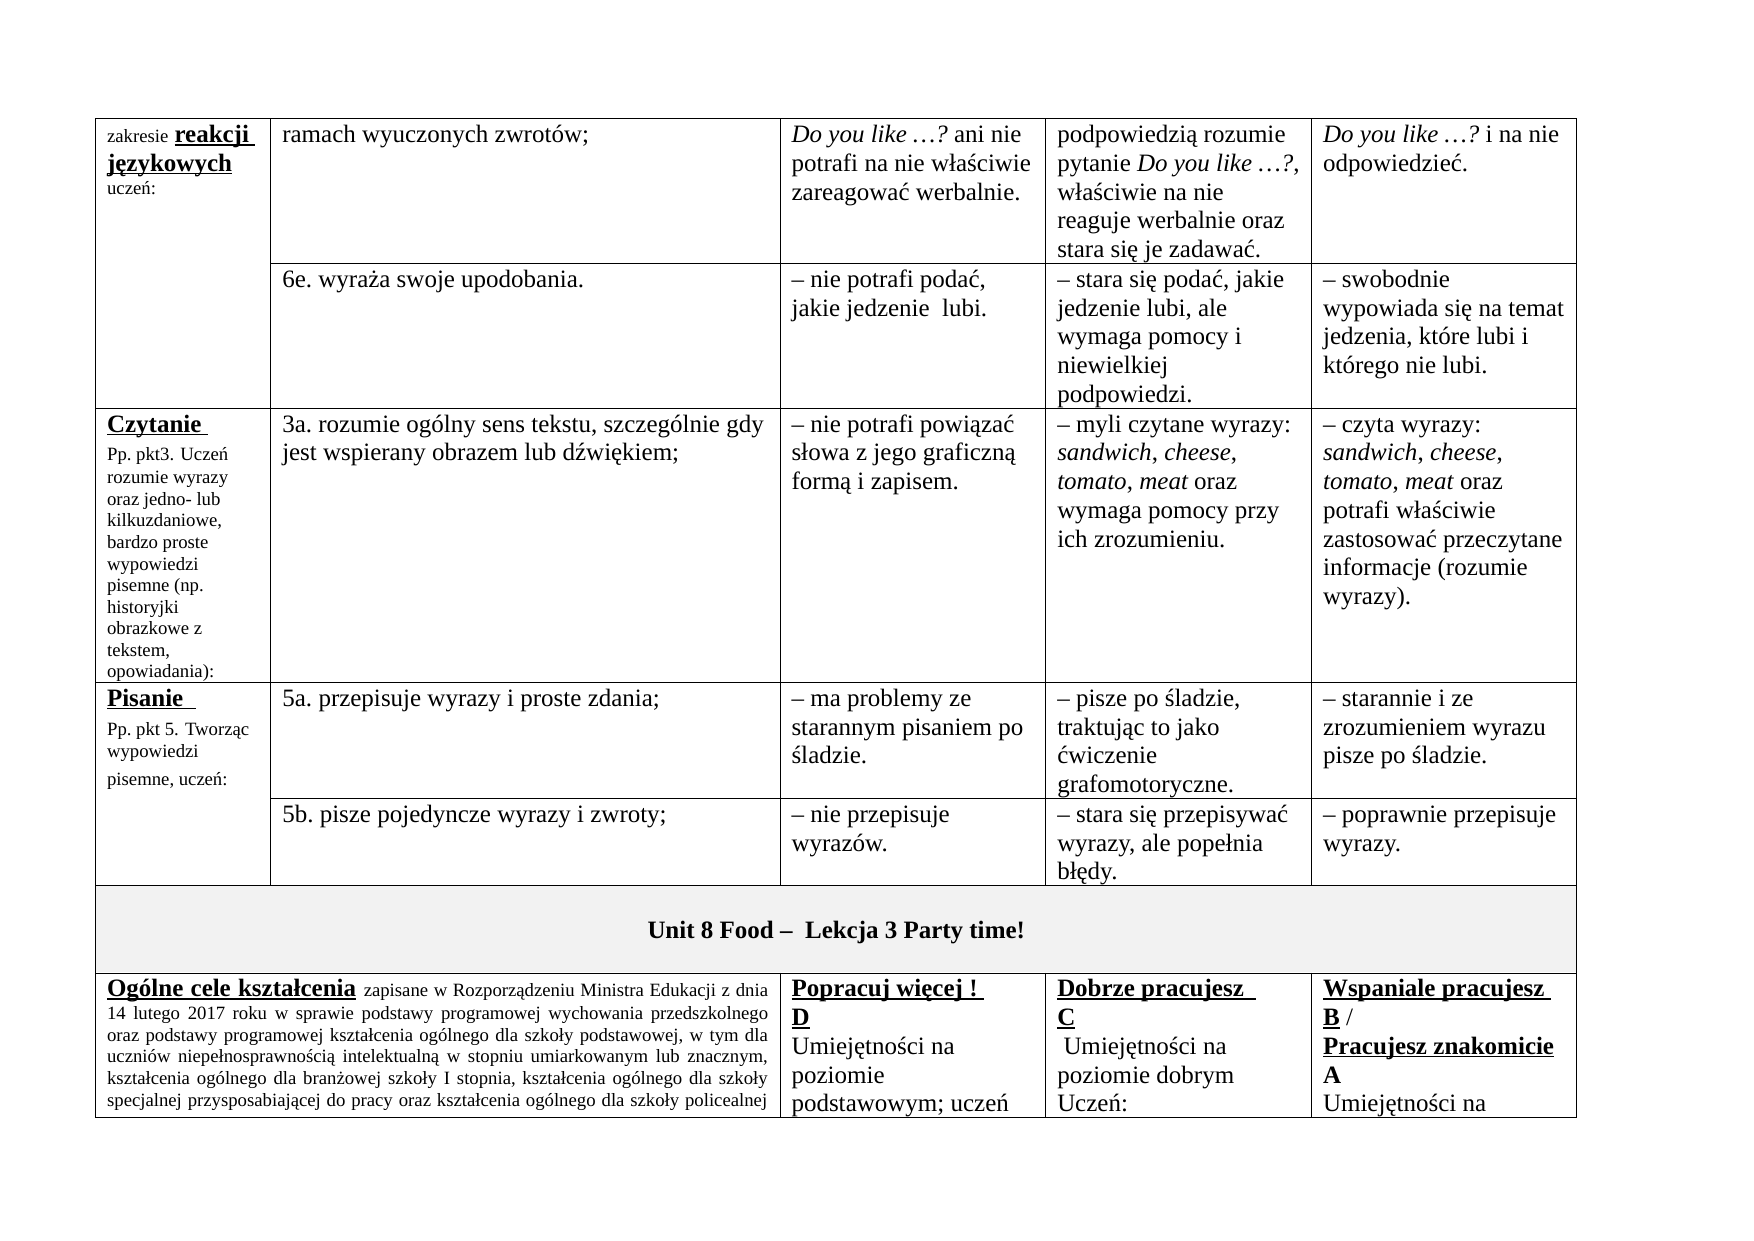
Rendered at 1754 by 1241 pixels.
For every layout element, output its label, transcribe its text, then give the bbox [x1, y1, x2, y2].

table_cell podpowiedzią rozumie pytanie Do you like …?, właściwie na nie reaguje werbalnie oraz stara się je zadawać. [1046, 119, 1311, 263]
table_cell 5a. przepisuje wyrazy i proste zdania; [271, 683, 780, 798]
table_cell Do you like …? ani nie potrafi na nie właściwie zareagować werbalnie. [781, 119, 1045, 263]
table_cell Unit 8 Food – Lekcja 3 Party time! [96, 886, 1576, 972]
table_cell – czyta wyrazy: sandwich, cheese, tomato, meat oraz potrafi właściwie zastosować przeczytane informacje (rozumie wyrazy). [1312, 409, 1576, 682]
table_cell Popracuj więcej ! D Umiejętności na poziomie podstawowym; uczeń [781, 974, 1045, 1117]
table_cell Wspaniale pracujesz B / Pracujesz znakomicie A Umiejętności na [1312, 974, 1576, 1117]
table_cell zakresie reakcji językowych uczeń: [96, 119, 270, 408]
table_cell 6e. wyraża swoje upodobania. [271, 264, 780, 408]
table_cell Dobrze pracujesz C Umiejętności na poziomie dobrym Uczeń: [1046, 974, 1311, 1117]
table_cell – swobodnie wypowiada się na temat jedzenia, które lubi i którego nie lubi. [1312, 264, 1576, 408]
table_cell – ma problemy ze starannym pisaniem po śladzie. [781, 683, 1045, 798]
table_cell ramach wyuczonych zwrotów; [271, 119, 780, 263]
table_cell Czytanie Pp. pkt3. Uczeń rozumie wyrazy oraz jedno- lub kilkuzdaniowe, bardzo proste wypowiedzi pisemne (np. historyjki obrazkowe z tekstem, opowiadania): [96, 409, 270, 682]
table_cell 5b. pisze pojedyncze wyrazy i zwroty; [271, 799, 780, 885]
table_cell – stara się przepisywać wyrazy, ale popełnia błędy. [1046, 799, 1311, 885]
table_cell 3a. rozumie ogólny sens tekstu, szczególnie gdy jest wspierany obrazem lub dźwiękiem; [271, 409, 780, 682]
table_cell – nie potrafi powiązać słowa z jego graficzną formą i zapisem. [781, 409, 1045, 682]
table_cell – myli czytane wyrazy: sandwich, cheese, tomato, meat oraz wymaga pomocy przy ich zrozumieniu. [1046, 409, 1311, 682]
table_cell – starannie i ze zrozumieniem wyrazu pisze po śladzie. [1312, 683, 1576, 798]
table_cell Pisanie Pp. pkt 5. Tworząc wypowiedzi pisemne, uczeń: [96, 683, 270, 885]
table_cell Ogólne cele kształcenia zapisane w Rozporządzeniu Ministra Edukacji z dnia 14 lutego 2017 roku w sprawie podstawy programowej wychowania przedszkolnego oraz podstawy programowej kształcenia ogólnego dla szkoły podstawowej, w tym dla uczniów niepełnosprawnością intelektualną w stopniu umiarkowanym lub znacznym, kształcenia ogólnego dla branżowej szkoły I stopnia, kształcenia ogólnego dla szkoły specjalnej przysposabiającej do pracy oraz kształcenia ogólnego dla szkoły policealnej [96, 974, 780, 1117]
table_cell – stara się podać, jakie jedzenie lubi, ale wymaga pomocy i niewielkiej podpowiedzi. [1046, 264, 1311, 408]
table_cell – poprawnie przepisuje wyrazy. [1312, 799, 1576, 885]
table_cell – nie potrafi podać, jakie jedzenie lubi. [781, 264, 1045, 408]
table_cell – nie przepisuje wyrazów. [781, 799, 1045, 885]
table_cell – pisze po śladzie, traktując to jako ćwiczenie grafomotoryczne. [1046, 683, 1311, 798]
table_cell Do you like …? i na nie odpowiedzieć. [1312, 119, 1576, 263]
